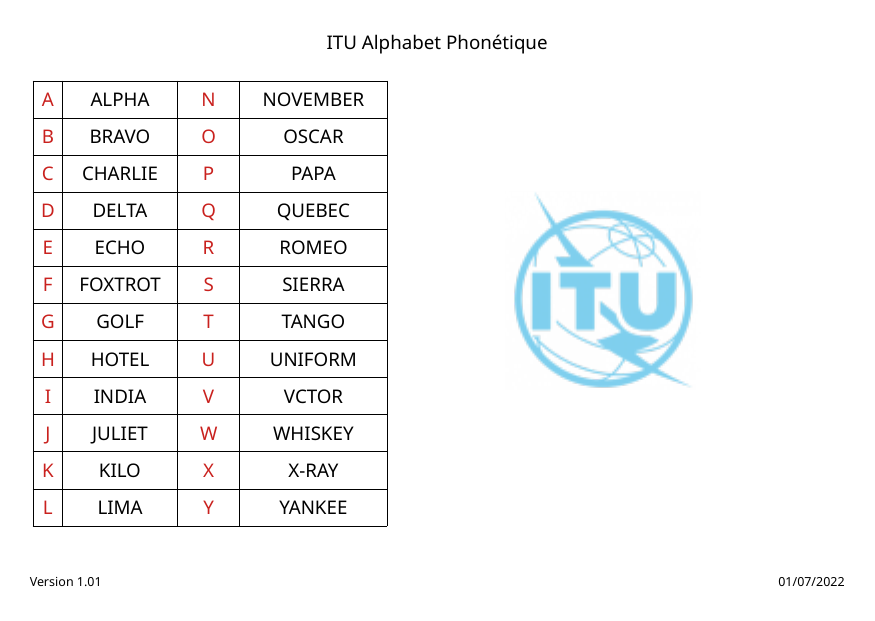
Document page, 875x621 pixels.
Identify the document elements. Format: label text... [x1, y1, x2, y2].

table_cell Y [178, 490, 239, 526]
table_cell HOTEL [63, 341, 177, 377]
table_cell J [34, 415, 62, 451]
table_cell JULIET [63, 415, 177, 451]
table_cell Q [178, 193, 239, 229]
table_cell B [34, 119, 62, 155]
table_cell YANKEE [240, 490, 387, 526]
table_header A [34, 82, 62, 118]
table_cell P [178, 156, 239, 192]
table_cell OSCAR [240, 119, 387, 155]
table_cell D [34, 193, 62, 229]
table_cell I [34, 378, 62, 414]
table_cell K [34, 452, 62, 488]
table_cell KILO [63, 452, 177, 488]
table_cell VCTOR [240, 378, 387, 414]
table_cell V [178, 378, 239, 414]
table_cell ECHO [63, 230, 177, 266]
table_cell UNIFORM [240, 341, 387, 377]
table_cell DELTA [63, 193, 177, 229]
picture [505, 191, 701, 390]
table_cell WHISKEY [240, 415, 387, 451]
table_cell PAPA [240, 156, 387, 192]
table_cell G [34, 304, 62, 340]
table_cell LIMA [63, 490, 177, 526]
table_cell QUEBEC [240, 193, 387, 229]
table_header N [178, 82, 239, 118]
table_cell TANGO [240, 304, 387, 340]
table_cell BRAVO [63, 119, 177, 155]
table_cell W [178, 415, 239, 451]
table_cell T [178, 304, 239, 340]
table_cell F [34, 267, 62, 303]
table_cell C [34, 156, 62, 192]
table_cell INDIA [63, 378, 177, 414]
table_cell X-RAY [240, 452, 387, 488]
table_cell GOLF [63, 304, 177, 340]
table_cell X [178, 452, 239, 488]
table_cell E [34, 230, 62, 266]
table_cell FOXTROT [63, 267, 177, 303]
text ITU Alphabet Phonétique [29, 29, 844, 55]
table_cell R [178, 230, 239, 266]
table_header NOVEMBER [240, 82, 387, 118]
table_cell H [34, 341, 62, 377]
table_cell S [178, 267, 239, 303]
table_cell ROMEO [240, 230, 387, 266]
table_cell SIERRA [240, 267, 387, 303]
table_cell CHARLIE [63, 156, 177, 192]
table_cell O [178, 119, 239, 155]
table_cell U [178, 341, 239, 377]
table_cell L [34, 490, 62, 526]
table_header ALPHA [63, 82, 177, 118]
